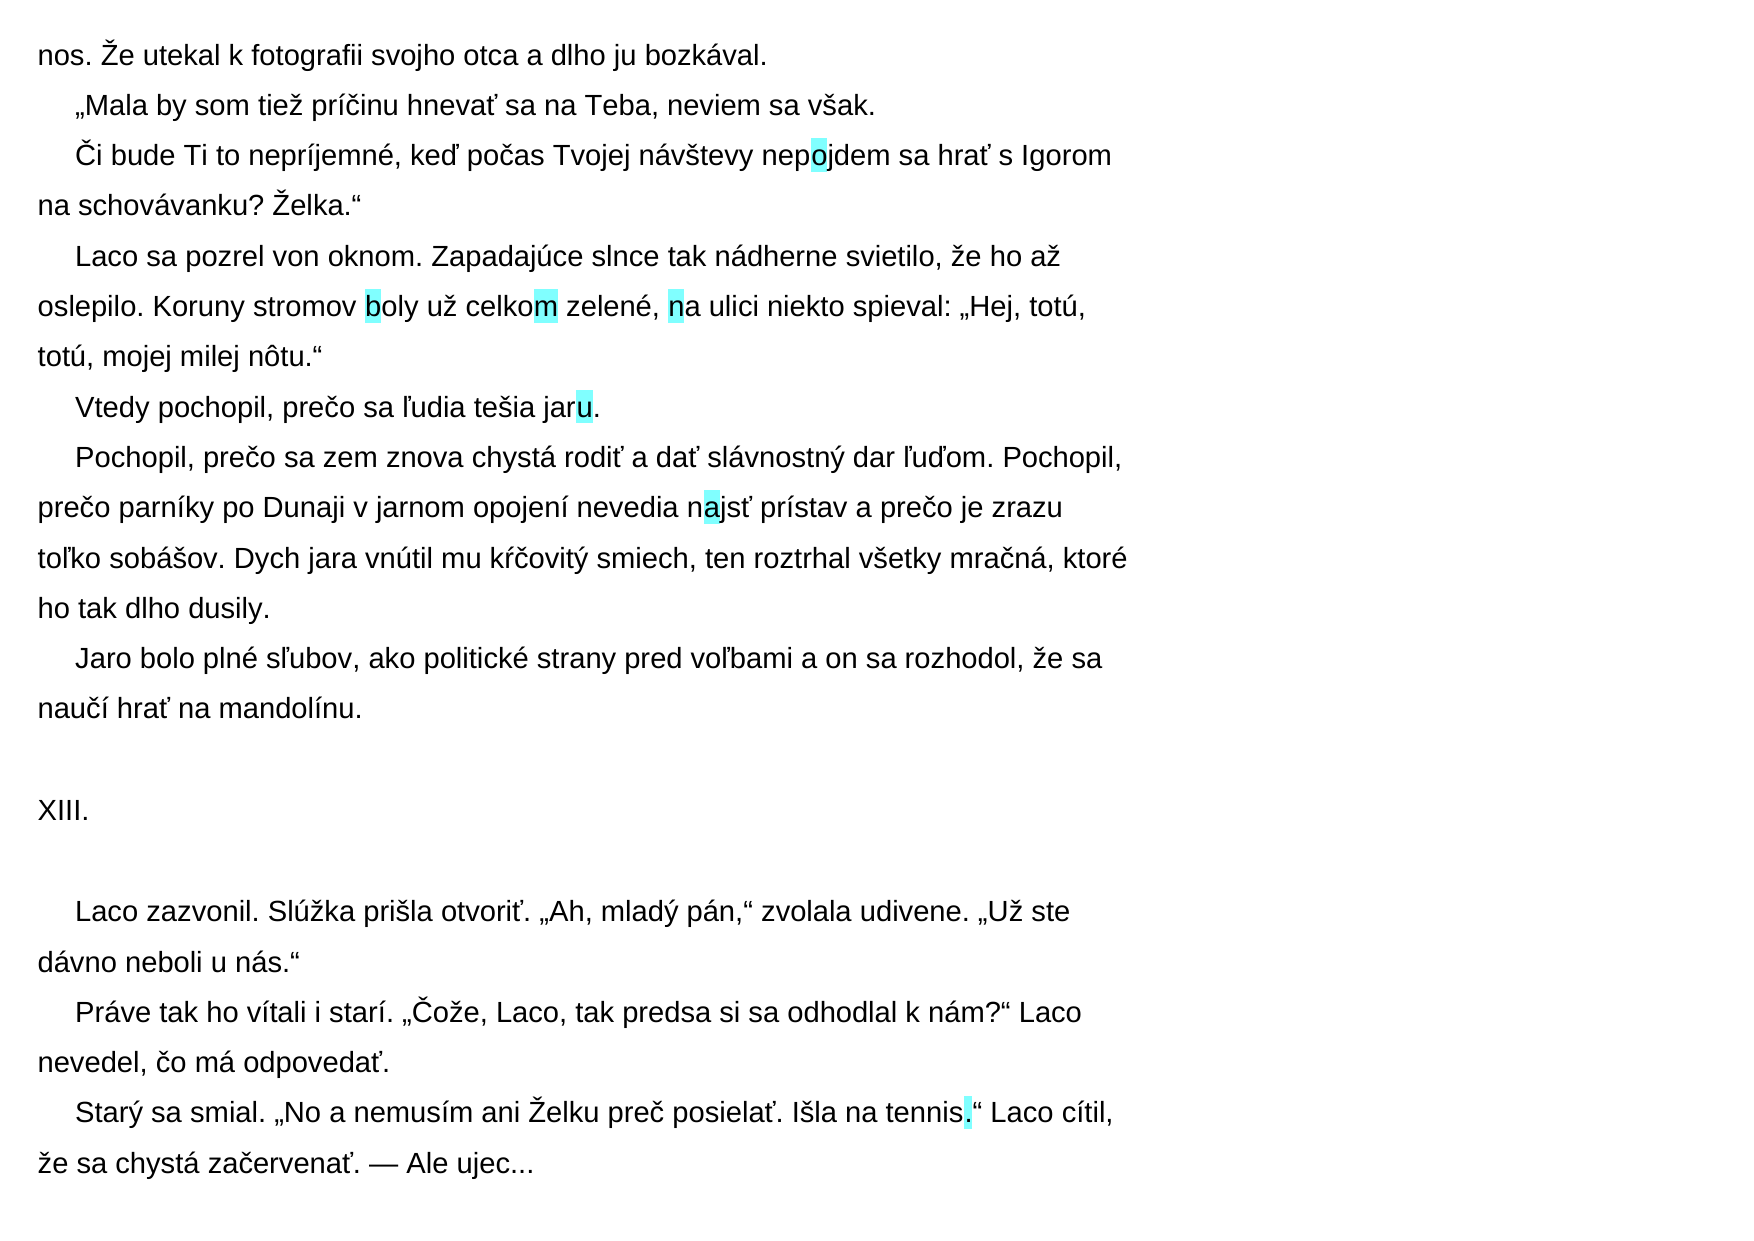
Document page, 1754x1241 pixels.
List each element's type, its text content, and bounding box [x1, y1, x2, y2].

text nos. Že utekal k fotografii svojho otca a dlho ju bozkával. [37, 37, 1130, 71]
text XIII. [37, 793, 1130, 826]
text Laco zazvonil. Slúžka prišla otvoriť. „Ah, mladý pán,“ zvolala udivene. „Už ste dávno neboli u nás.“ [37, 894, 1130, 978]
text Práve tak ho vítali i starí. „Čože, Laco, tak predsa si sa odhodlal k nám?“ Laco nevedel, čo má odpovedať. [37, 995, 1130, 1079]
text Starý sa smial. „No a nemusím ani Želku preč posielať. Išla na tennis.“ Laco cítil, že sa chystá začervenať. — Ale ujec... [37, 1096, 1130, 1179]
text „Mala by som tiež príčinu hnevať sa na Teba, neviem sa však. [37, 88, 1130, 121]
text Laco sa pozrel von oknom. Zapadajúce slnce tak nádherne svietilo, že ho až oslepilo. Koruny stromov boly už celkom zelené, na ulici niekto spieval: „Hej, totú, totú, mojej milej nôtu.“ [37, 239, 1130, 373]
text Vtedy pochopil, prečo sa ľudia tešia jaru. [37, 390, 1130, 423]
text Jaro bolo plné sľubov, ako politické strany pred voľbami a on sa rozhodol, že sa naučí hrať na mandolínu. [37, 641, 1130, 725]
text Pochopil, prečo sa zem znova chystá rodiť a dať slávnostný dar ľuďom. Pochopil, prečo parníky po Dunaji v jarnom opojení nevedia najsť prístav a prečo je zrazu toľko sobášov. Dych jara vnútil mu kŕčovitý smiech, ten roztrhal všetky mračná, ktoré ho tak dlho dusily. [37, 440, 1130, 624]
text Či bude Ti to nepríjemné, keď počas Tvojej návštevy nepojdem sa hrať s Igorom na schovávanku? Želka.“ [37, 138, 1130, 222]
